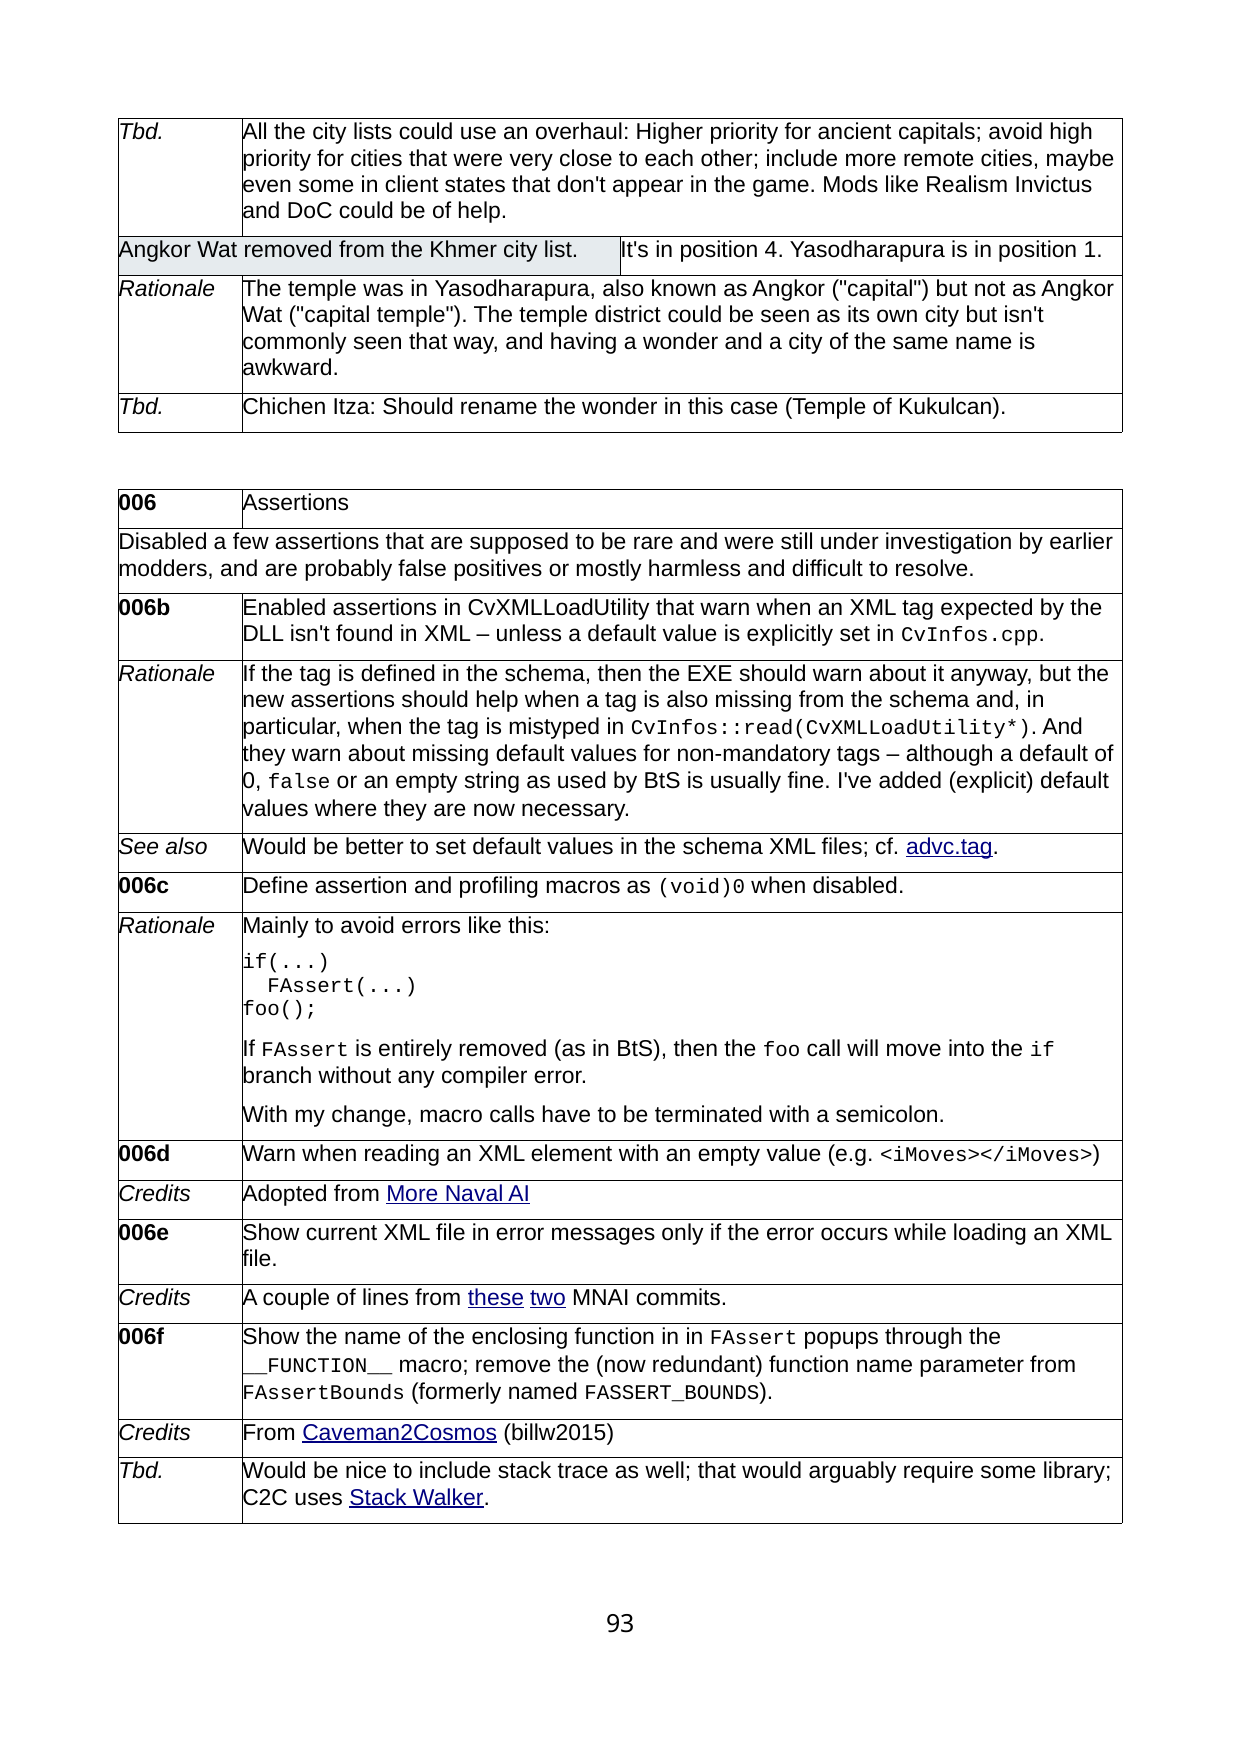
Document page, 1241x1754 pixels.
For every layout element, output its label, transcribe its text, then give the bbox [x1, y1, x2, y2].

table_cell 006c [119, 873, 242, 912]
table_cell Chichen Itza: Should rename the wonder in this case (Temple of Kukulcan). [243, 394, 1122, 432]
table_cell Rationale [119, 276, 242, 393]
table_cell Show current XML file in error messages only if the error occurs while loading an XML file. [243, 1220, 1122, 1284]
table_cell Would be nice to include stack trace as well; that would arguably require some library; C2C uses Stack Walker. [243, 1458, 1122, 1522]
table_cell Show the name of the enclosing function in in FAssert popups through the __FUNCTION__ macro; remove the (now redundant) function name parameter from FAssertBounds (formerly named FASSERT_BOUNDS). [243, 1324, 1122, 1418]
table_cell Angkor Wat removed from the Khmer city list. [119, 237, 620, 275]
table_cell Would be better to set default values in the schema XML files; cf. advc.tag. [243, 834, 1122, 872]
table_cell Mainly to avoid errors like this: if(...) FAssert(...) foo(); If FAssert is entirely removed (as in BtS), then the foo call will move into the if branch without any compiler error. With my change, macro calls have to be terminated with a semicolon. [243, 913, 1122, 1140]
table_cell 006b [119, 594, 242, 660]
table_cell Warn when reading an XML element with an empty value (e.g. <iMoves></iMoves>) [243, 1141, 1122, 1180]
table_cell Rationale [119, 913, 242, 1140]
table_cell Credits [119, 1420, 242, 1457]
table_cell 006d [119, 1141, 242, 1180]
table_cell Credits [119, 1285, 242, 1323]
table_cell Tbd. [119, 394, 242, 432]
table_cell Rationale [119, 661, 242, 833]
table_cell 006e [119, 1220, 242, 1284]
table_header Assertions [243, 490, 1122, 528]
table_cell Adopted from More Naval AI [243, 1181, 1122, 1219]
table_cell From Caveman2Cosmos (billw2015) [243, 1420, 1122, 1457]
table_cell Tbd. [119, 1458, 242, 1522]
table_cell It's in position 4. Yasodharapura is in position 1. [621, 237, 1122, 275]
table_cell Tbd. [119, 119, 242, 236]
table_cell Enabled assertions in CvXMLLoadUtility that warn when an XML tag expected by the DLL isn't found in XML – unless a default value is explicitly set in CvInfos.cpp. [243, 594, 1122, 660]
table_cell All the city lists could use an overhaul: Higher priority for ancient capitals; avoid high priority for cities that were very close to each other; include more remote cities, maybe even some in client states that don't appear in the game. Mods like Realism Invictus and DoC could be of help. [243, 119, 1122, 236]
table_cell If the tag is defined in the schema, then the EXE should warn about it anyway, but the new assertions should help when a tag is also missing from the schema and, in particular, when the tag is mistyped in CvInfos::read(CvXMLLoadUtility*). And they warn about missing default values for non-mandatory tags – although a default of 0, false or an empty string as used by BtS is usually fine. I've added (explicit) default values where they are now necessary. [243, 661, 1122, 833]
table_cell Credits [119, 1181, 242, 1219]
table_cell A couple of lines from these two MNAI commits. [243, 1285, 1122, 1323]
table_cell Define assertion and profiling macros as (void)0 when disabled. [243, 873, 1122, 912]
table_cell 006f [119, 1324, 242, 1418]
table_cell See also [119, 834, 242, 872]
table_cell The temple was in Yasodharapura, also known as Angkor ("capital") but not as Angkor Wat ("capital temple"). The temple district could be seen as its own city but isn't commonly seen that way, and having a wonder and a city of the same name is awkward. [243, 276, 1122, 393]
table_cell Disabled a few assertions that are supposed to be rare and were still under investigation by earlier modders, and are probably false positives or mostly harmless and difficult to resolve. [119, 529, 1122, 593]
table_header 006 [119, 490, 242, 528]
